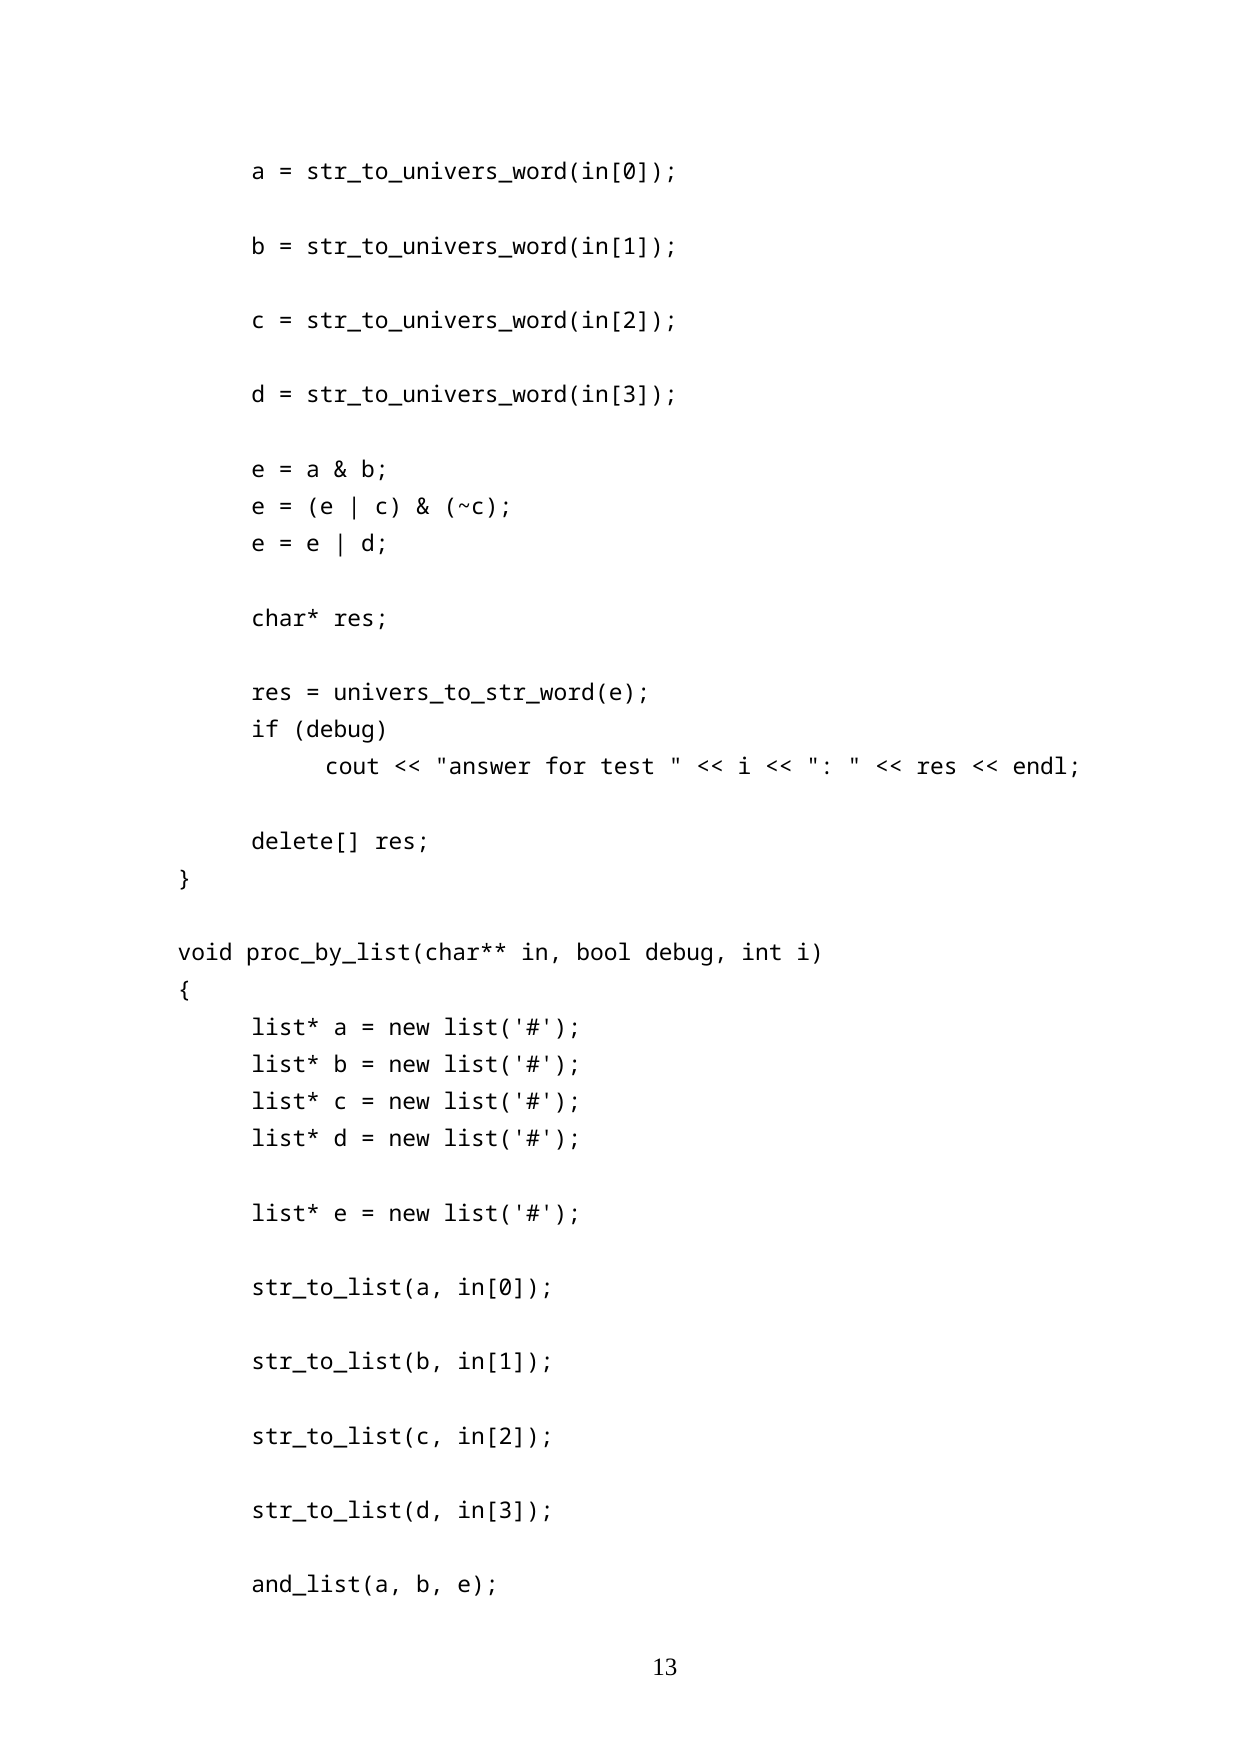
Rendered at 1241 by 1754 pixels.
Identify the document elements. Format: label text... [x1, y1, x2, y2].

text str_to_list(b, in[1]); [177, 1345, 1152, 1377]
text list* b = new list('#'); [177, 1048, 1152, 1079]
text list* a = new list('#'); [177, 1011, 1152, 1042]
text and_list(a, b, e); [177, 1568, 1152, 1600]
text e = a & b; [177, 453, 1152, 484]
text } [177, 862, 1152, 893]
text d = str_to_univers_word(in[3]); [177, 378, 1152, 410]
text if (debug) [177, 713, 1152, 744]
text str_to_list(a, in[0]); [177, 1271, 1152, 1302]
text { [177, 973, 1152, 1005]
text str_to_list(c, in[2]); [177, 1420, 1152, 1451]
text e = e | d; [177, 527, 1152, 558]
text delete[] res; [177, 825, 1152, 856]
text cout << "answer for test " << i << ": " << res << endl; [177, 750, 1152, 782]
text void proc_by_list(char** in, bool debug, int i) [177, 936, 1152, 967]
text e = (e | c) & (~c); [177, 490, 1152, 521]
text list* c = new list('#'); [177, 1085, 1152, 1116]
text char* res; [177, 602, 1152, 633]
text c = str_to_univers_word(in[2]); [177, 304, 1152, 335]
text res = univers_to_str_word(e); [177, 676, 1152, 707]
text list* e = new list('#'); [177, 1197, 1152, 1228]
text b = str_to_univers_word(in[1]); [177, 230, 1152, 261]
text list* d = new list('#'); [177, 1122, 1152, 1153]
text a = str_to_univers_word(in[0]); [177, 155, 1152, 187]
text str_to_list(d, in[3]); [177, 1494, 1152, 1525]
